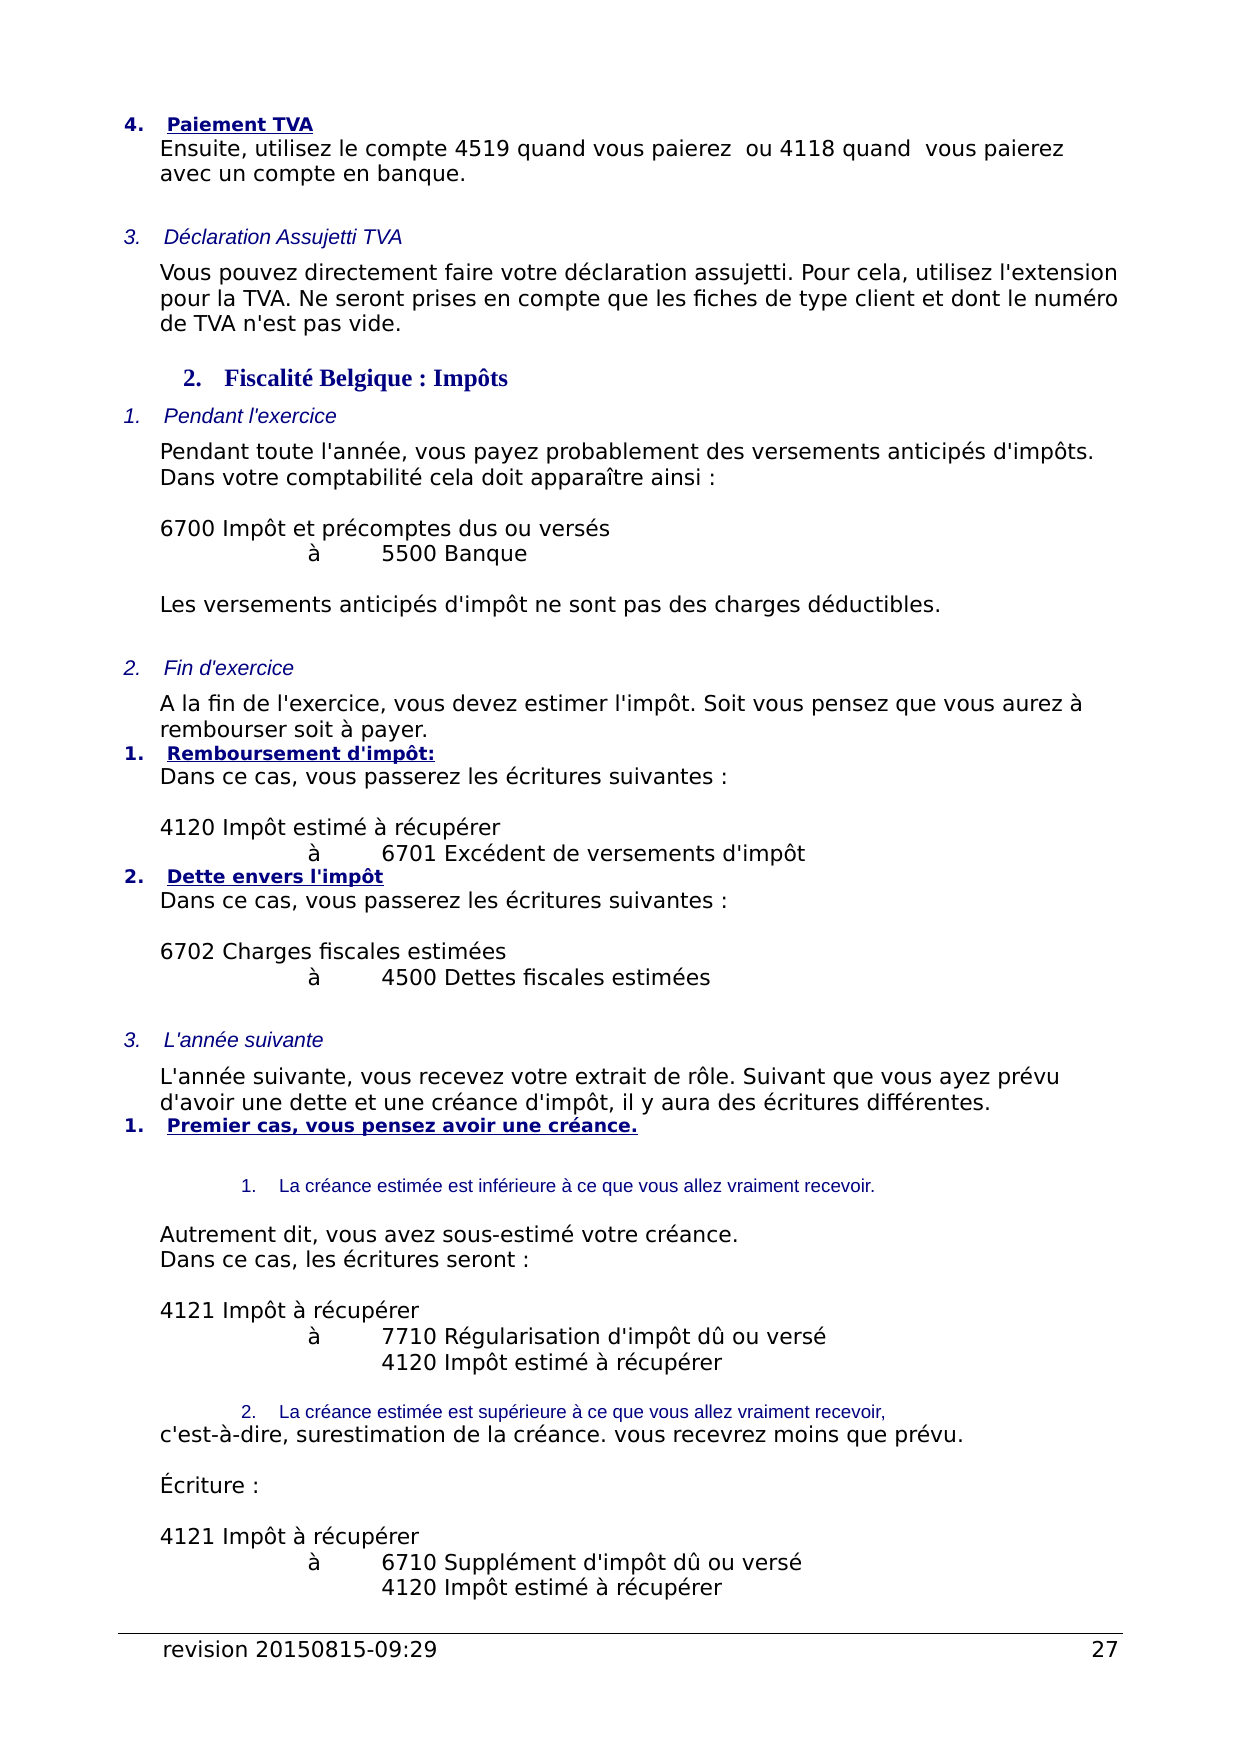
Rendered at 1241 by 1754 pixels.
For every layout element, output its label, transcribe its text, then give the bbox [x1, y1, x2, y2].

subtitle Pendant l'exercice [117, 403, 1123, 428]
text Dans ce cas, vous passerez les écritures suivantes : [159, 888, 1123, 914]
subtitle Dette envers l'impôt [117, 867, 1123, 888]
subtitle Paiement TVA [117, 114, 1123, 136]
text 4120 Impôt estimé à récupérer [159, 1575, 1123, 1601]
text L'année suivante, vous recevez votre extrait de rôle. Suivant que vous ayez prévu d'avoir une dette et une créance d'impôt, il y aura des écritures différentes. [159, 1064, 1123, 1115]
text à 5500 Banque [159, 541, 1123, 567]
text 4120 Impôt estimé à récupérer [159, 1350, 1123, 1375]
text Pendant toute l'année, vous payez probablement des versements anticipés d'impôts. Dans votre comptabilité cela doit apparaître ainsi : [159, 439, 1123, 490]
subtitle Fiscalité Belgique : Impôts [177, 363, 1123, 391]
subtitle Remboursement d'impôt: [117, 743, 1123, 764]
subtitle Premier cas, vous pensez avoir une créance. [117, 1115, 1123, 1137]
text à 7710 Régularisation d'impôt dû ou versé [159, 1324, 1123, 1350]
subtitle L'année suivante [117, 1028, 1123, 1052]
subtitle La créance estimée est supérieure à ce que vous allez vraiment recevoir, [236, 1401, 1123, 1422]
text Écriture : [159, 1473, 1123, 1499]
text c'est-à-dire, surestimation de la créance. vous recevrez moins que prévu. [159, 1422, 1123, 1448]
text Ensuite, utilisez le compte 4519 quand vous paierez ou 4118 quand vous paierez avec un compte en banque. [159, 136, 1123, 187]
text Autrement dit, vous avez sous-estimé votre créance. [159, 1222, 1123, 1248]
subtitle La créance estimée est inférieure à ce que vous allez vraiment recevoir. [236, 1175, 1123, 1197]
subtitle Déclaration Assujetti TVA [117, 224, 1123, 249]
text à 6710 Supplément d'impôt dû ou versé [159, 1550, 1123, 1575]
text 4121 Impôt à récupérer [159, 1524, 1123, 1550]
text Vous pouvez directement faire votre déclaration assujetti. Pour cela, utilisez l'extension pour la TVA. Ne seront prises en compte que les fiches de type client et dont le numéro de TVA n'est pas vide. [159, 261, 1123, 337]
text A la fin de l'exercice, vous devez estimer l'impôt. Soit vous pensez que vous aurez à rembourser soit à payer. [159, 692, 1123, 743]
text Dans ce cas, les écritures seront : [159, 1248, 1123, 1273]
text 4121 Impôt à récupérer [159, 1299, 1123, 1324]
text à 4500 Dettes fiscales estimées [159, 965, 1123, 991]
text 6702 Charges fiscales estimées [159, 939, 1123, 965]
text 6700 Impôt et précomptes dus ou versés [159, 516, 1123, 541]
subtitle Fin d'exercice [117, 655, 1123, 680]
text Les versements anticipés d'impôt ne sont pas des charges déductibles. [159, 592, 1123, 618]
text à 6701 Excédent de versements d'impôt [159, 841, 1123, 867]
text 4120 Impôt estimé à récupérer [159, 816, 1123, 841]
text Dans ce cas, vous passerez les écritures suivantes : [159, 764, 1123, 790]
